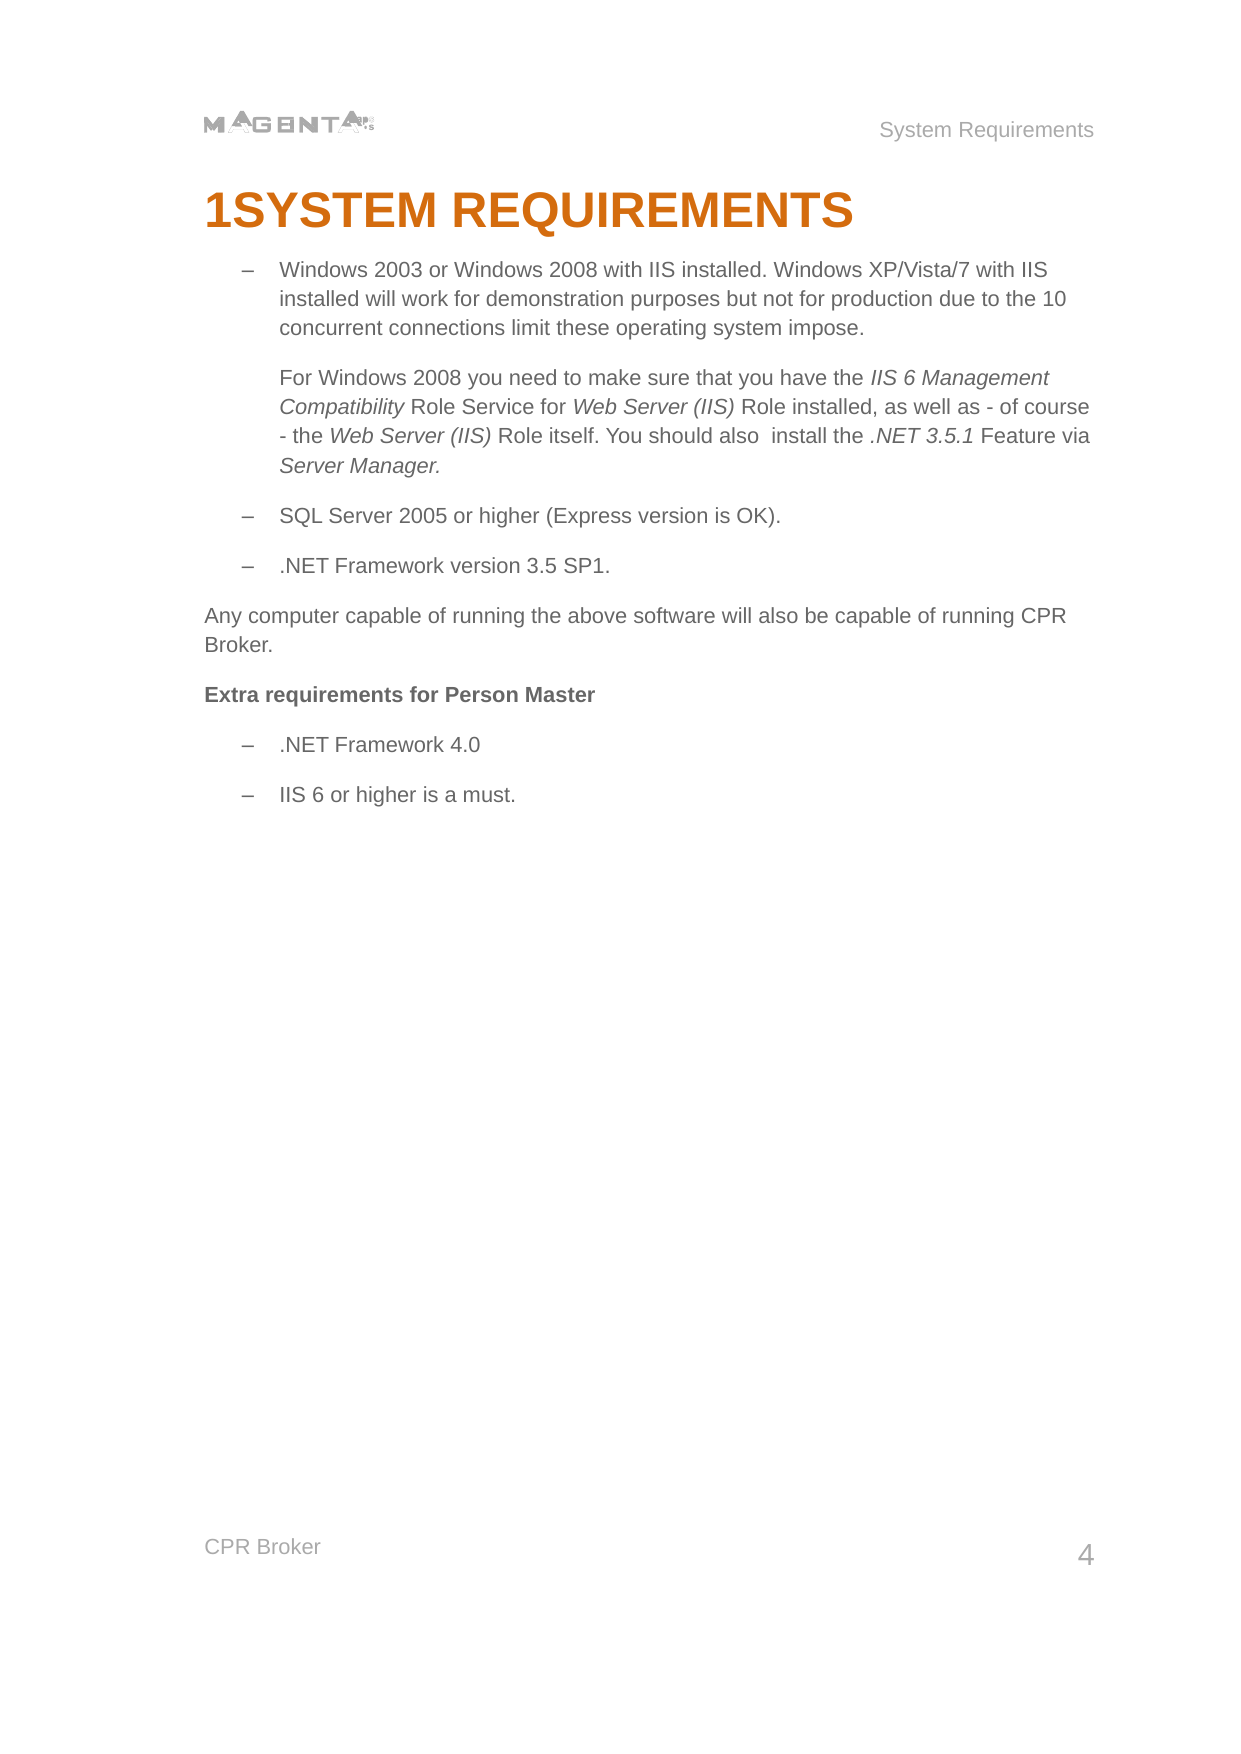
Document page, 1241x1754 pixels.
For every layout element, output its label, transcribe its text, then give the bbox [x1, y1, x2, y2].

list IIS 6 or higher is a must. [242, 779, 1094, 808]
list Windows 2003 or Windows 2008 with IIS installed. Windows XP/Vista/7 with IIS installed will work for demonstration purposes but not for production due to the 10 concurrent connections limit these operating system impose. [242, 254, 1094, 341]
subtitle System Requirements [204, 181, 1094, 239]
list .NET Framework 4.0 [242, 729, 1094, 758]
text Any computer capable of running the above software will also be capable of running CPR Broker. [204, 600, 1094, 658]
text Extra requirements for Person Master [204, 679, 1094, 708]
list SQL Server 2005 or higher (Express version is OK). [242, 500, 1094, 529]
list .NET Framework version 3.5 SP1. [242, 550, 1094, 579]
list For Windows 2008 you need to make sure that you have the IIS 6 Management Compatibility Role Service for Web Server (IIS) Role installed, as well as - of course - the Web Server (IIS) Role itself. You should also install the .NET 3.5.1 Feature via Server Manager. [242, 362, 1094, 479]
